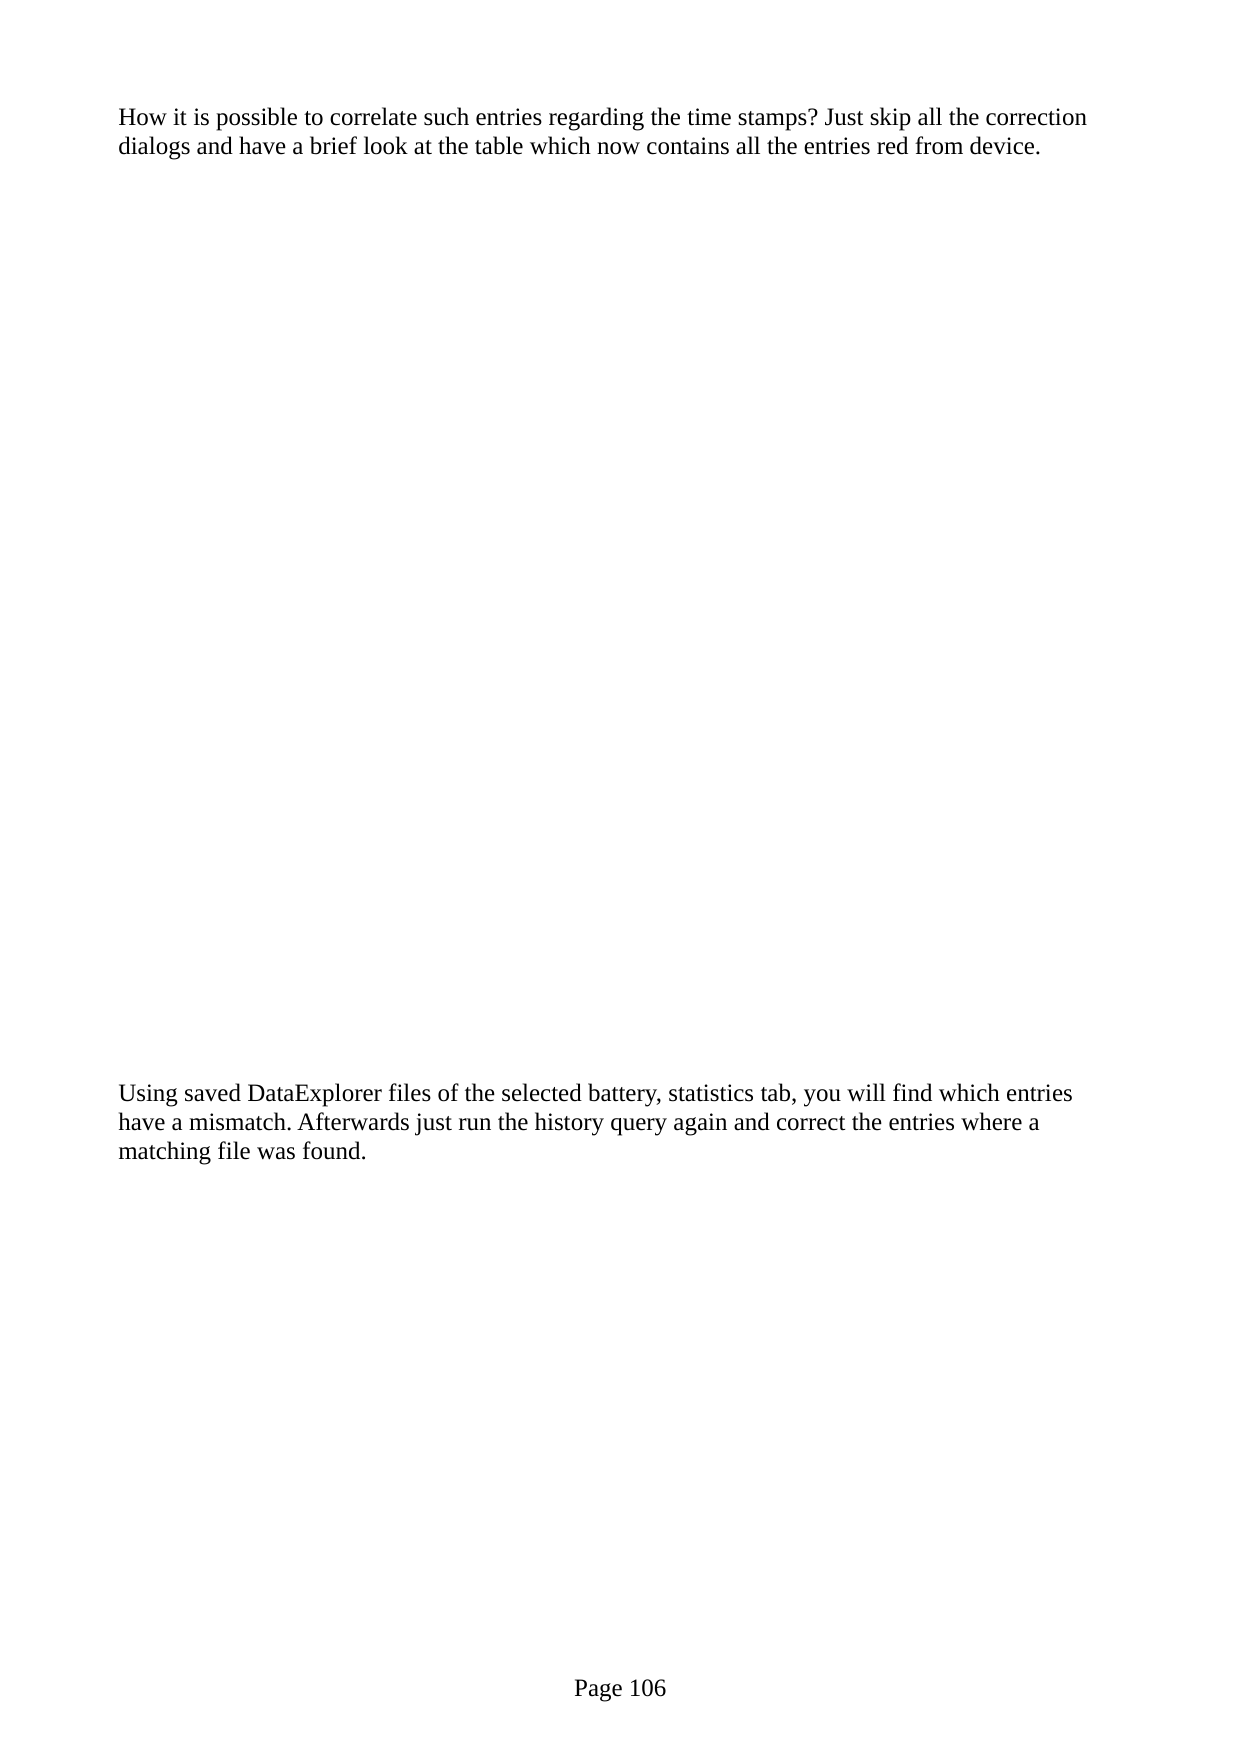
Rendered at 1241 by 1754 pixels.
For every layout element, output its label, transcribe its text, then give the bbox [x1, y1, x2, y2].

text How it is possible to correlate such entries regarding the time stamps? Just skip all the correction dialogs and have a brief look at the table which now contains all the entries red from device. [118, 102, 1122, 160]
text Using saved DataExplorer files of the selected battery, statistics tab, you will find which entries have a mismatch. Afterwards just run the history query again and correct the entries where a matching file was found. [118, 1078, 1122, 1164]
